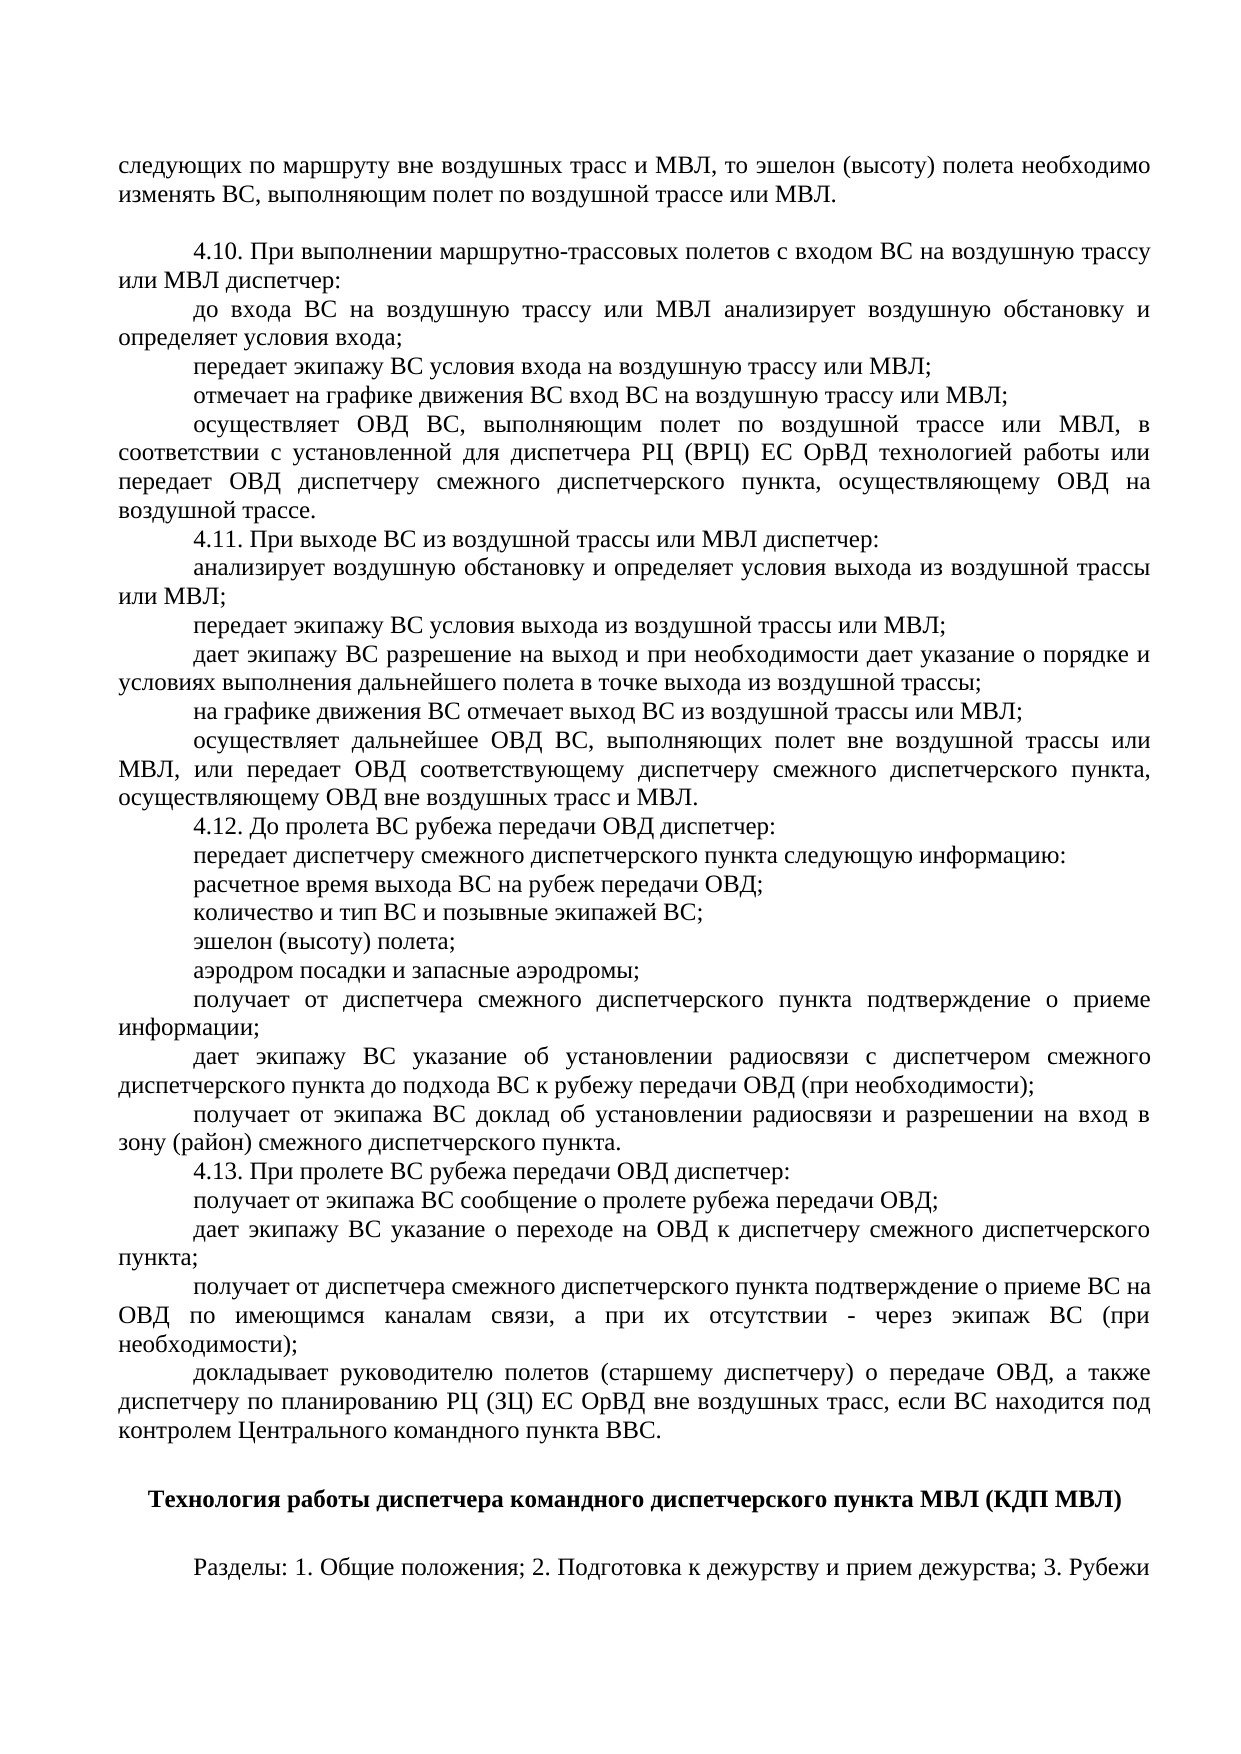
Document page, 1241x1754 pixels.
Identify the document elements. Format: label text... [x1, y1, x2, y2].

text дает экипажу ВС разрешение на выход и при необходимости дает указание о порядке и условиях выполнения дальнейшего полета в точке выхода из воздушной трассы; [118, 639, 1152, 696]
text анализирует воздушную обстановку и определяет условия выхода из воздушной трассы или МВЛ; [118, 552, 1152, 610]
text получает от экипажа ВС сообщение о пролете рубежа передачи ОВД; [118, 1185, 1152, 1214]
text эшелон (высоту) полета; [118, 926, 1152, 955]
text 4.13. При пролете ВС рубежа передачи ОВД диспетчер: [118, 1156, 1152, 1185]
text осуществляет дальнейшее ОВД ВС, выполняющих полет вне воздушной трассы или МВЛ, или передает ОВД соответствующему диспетчеру смежного диспетчерского пункта, осуществляющему ОВД вне воздушных трасс и МВЛ. [118, 725, 1152, 811]
text получает от диспетчера смежного диспетчерского пункта подтверждение о приеме ВС на ОВД по имеющимся каналам связи, а при их отсутствии - через экипаж ВС (при необходимости); [118, 1271, 1152, 1357]
text аэродром посадки и запасные аэродромы; [118, 955, 1152, 984]
text 4.11. При выходе ВС из воздушной трассы или МВЛ диспетчер: [118, 524, 1152, 552]
text докладывает руководителю полетов (старшему диспетчеру) о передаче ОВД, а также диспетчеру по планированию РЦ (ЗЦ) ЕС ОрВД вне воздушных трасс, если ВС находится под контролем Центрального командного пункта ВВС. [118, 1357, 1152, 1444]
text дает экипажу ВС указание о переходе на ОВД к диспетчеру смежного диспетчерского пункта; [118, 1214, 1152, 1271]
text количество и тип ВС и позывные экипажей ВС; [118, 897, 1152, 926]
text следующих по маршруту вне воздушных трасс и МВЛ, то эшелон (высоту) полета необходимо изменять ВС, выполняющим полет по воздушной трассе или МВЛ. [118, 150, 1152, 207]
text передает экипажу ВС условия входа на воздушную трассу или МВЛ; [118, 351, 1152, 380]
subtitle Технология работы диспетчера командного диспетчерского пункта МВЛ (КДП МВЛ) [118, 1484, 1152, 1512]
text передает экипажу ВС условия выхода из воздушной трассы или МВЛ; [118, 610, 1152, 639]
text Разделы: 1. Общие положения; 2. Подготовка к дежурству и прием дежурства; 3. Рубежи [118, 1552, 1152, 1581]
text отмечает на графике движения ВС вход ВС на воздушную трассу или МВЛ; [118, 380, 1152, 409]
text получает от диспетчера смежного диспетчерского пункта подтверждение о приеме информации; [118, 984, 1152, 1041]
text на графике движения ВС отмечает выход ВС из воздушной трассы или МВЛ; [118, 696, 1152, 725]
text 4.12. До пролета ВС рубежа передачи ОВД диспетчер: [118, 811, 1152, 840]
text расчетное время выхода ВС на рубеж передачи ОВД; [118, 869, 1152, 897]
text осуществляет ОВД ВС, выполняющим полет по воздушной трассе или МВЛ, в соответствии с установленной для диспетчера РЦ (ВРЦ) ЕС ОрВД технологией работы или передает ОВД диспетчеру смежного диспетчерского пункта, осуществляющему ОВД на воздушной трассе. [118, 409, 1152, 524]
text передает диспетчеру смежного диспетчерского пункта следующую информацию: [118, 840, 1152, 869]
text до входа ВС на воздушную трассу или МВЛ анализирует воздушную обстановку и определяет условия входа; [118, 294, 1152, 351]
text дает экипажу ВС указание об установлении радиосвязи с диспетчером смежного диспетчерского пункта до подхода ВС к рубежу передачи ОВД (при необходимости); [118, 1041, 1152, 1099]
text 4.10. При выполнении маршрутно-трассовых полетов с входом ВС на воздушную трассу или МВЛ диспетчер: [118, 236, 1152, 294]
text получает от экипажа ВС доклад об установлении радиосвязи и разрешении на вход в зону (район) смежного диспетчерского пункта. [118, 1099, 1152, 1156]
